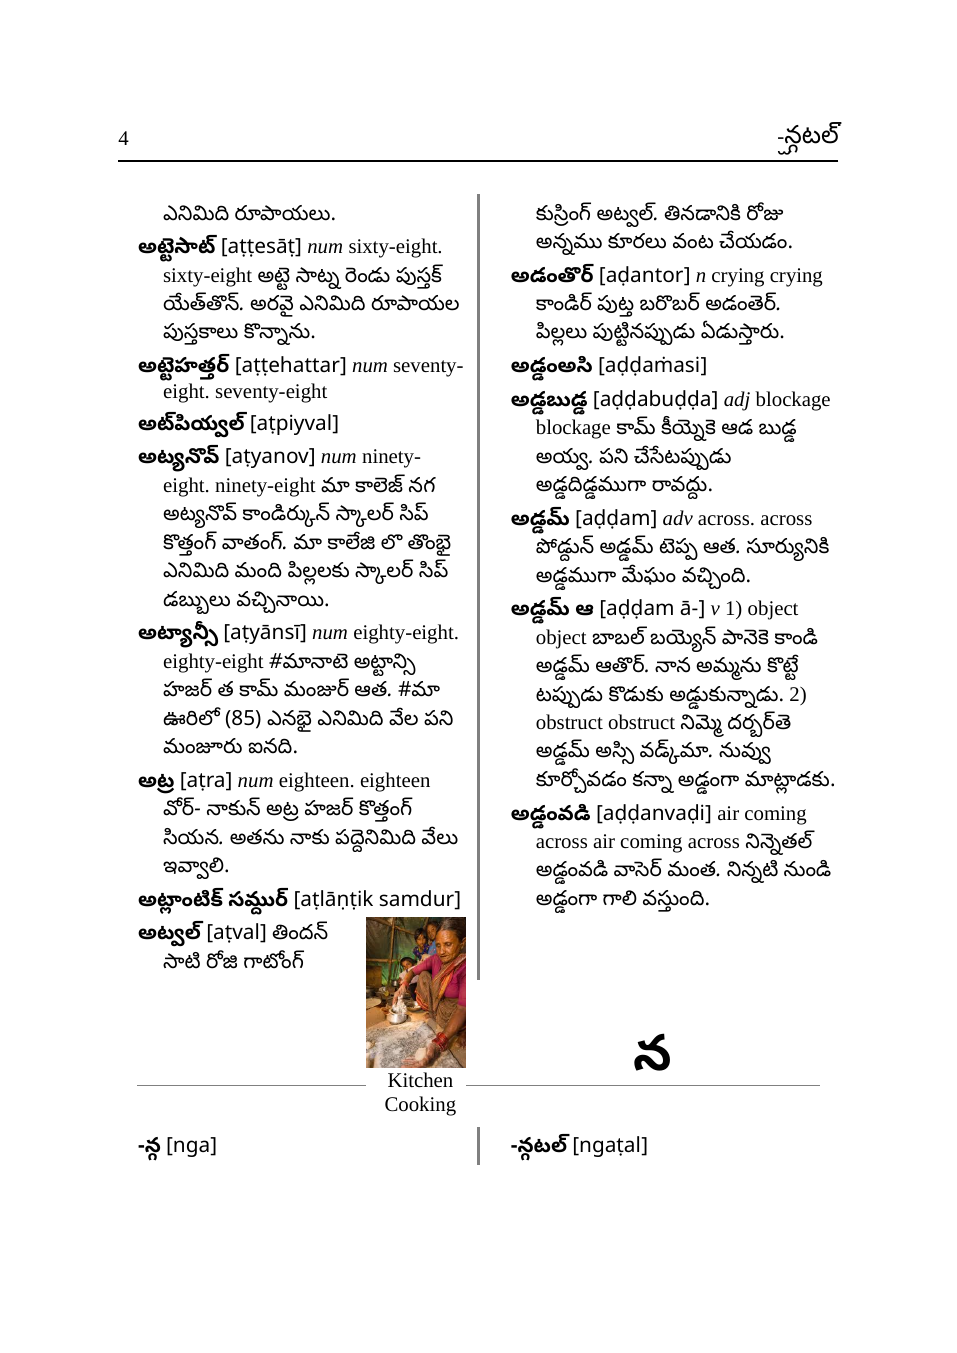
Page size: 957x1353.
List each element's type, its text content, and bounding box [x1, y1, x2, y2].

text అడంతొర్ [aḍantor] n crying crying కాండిర్ పుట్త బరొబర్ అడంతెర్. పిల్లలు పుట్టినప్పుడు ఏడుస్తారు. [492, 257, 837, 347]
text కుస్రింగ్ అట్వల్. తినడానికి రోజు అన్నము కూరలు వంట చేయడం. [492, 196, 837, 257]
text [137, 1017, 366, 1085]
text అట్‌పియ్వల్ [aṭpiyval] [119, 405, 465, 438]
text అడ్డమ్ ఆ [aḍḍam ā-] v 1) object object బాబల్ బయ్యెన్ పానెకె కాండి అడ్డమ్ ఆతొర్. నాన అమ్మను కొట్టే టప్పుడు కొడుకు అడ్డుకున్నాడు. 2) obstruct obstruct నిమ్మె దర్బర్‌తె అడ్డమ్ అస్సి వడ్క్‌మా. నువ్వు కూర్చోవడం కన్నా అడ్డంగా మాట్లాడకు. [492, 590, 837, 794]
text అట్యాన్సీ [aṭyānsī] num eighty-eight. eighty-eight #మానాటె అట్టాన్సి హజర్ త కామ్ మంజుర్ ఆత. #మా ఊరిలో (85) ఎనభై ఎనిమిది వేల పని మంజూరు ఐనది. [119, 614, 465, 762]
text అట్టెహత్తర్ [aṭṭehattar] num seventy-eight. seventy-eight [119, 347, 465, 405]
text అట్లాంటిక్ సమ్దుర్ [aṭlāṇṭik samdur] [119, 881, 465, 914]
text -న్గటల్ [ngaṭal] [492, 1128, 837, 1163]
text -న్గ [nga] [119, 1128, 465, 1163]
picture [366, 917, 466, 1068]
text అట్ర [aṭra] num eighteen. eighteen వోర్- నాకున్ అట్ర హజర్ కొత్తంగ్ సియన. అతను నాకు పద్దెనిమిది వేలు ఇవ్వాలి. [119, 762, 465, 881]
text అడ్డంవడి [aḍḍanvaḍi] air coming across air coming across నిన్నెతల్ అడ్డంవడి వాసెర్ మంత. నిన్నటి నుండి అడ్డంగా గాలి వస్తుంది. [492, 794, 837, 916]
text ఎనిమిది రూపాయలు. [119, 196, 465, 228]
text అడ్డమ్ [aḍḍam] adv across. across పోడ్దున్ అడ్డమ్ టెప్ప ఆత. సూర్యునికి అడ్డముగా మేఘం వచ్చింది. [492, 500, 837, 590]
text అట్టెసాట్ [aṭṭesāṭ] num sixty-eight. sixty-eight అట్టె సాట్న రెండు పుస్తక్ యేత్‌తొన్. అరవై ఎనిమిది రూపాయల పుస్తకాలు కొన్నాను. [119, 228, 465, 347]
text Kitchen Cooking [375, 1068, 465, 1120]
text అడ్డంఅసి [aḍḍaṁasi] [492, 347, 837, 381]
text అడ్డబుడ్డ [aḍḍabuḍḍa] adj blockage blockage కామ్ కీయ్నెకె ఆడ బుడ్డ అయ్వ. పని చేసేటప్పుడు అడ్డదిడ్డముగా రావద్దు. [492, 381, 837, 500]
text న [466, 1017, 820, 1085]
text అట్యనొవ్ [aṭyanov] num ninety-eight. ninety-eight మా కాలెజ్ నగ అట్యనొవ్ కాండిర్కున్ స్కాలర్ సిప్ కొత్తంగ్ వాతంగ్. మా కాలేజి లొ తొంభై ఎనిమిది మంది పిల్లలకు స్కాలర్ సిప్ డబ్బులు వచ్చినాయి. [119, 438, 465, 614]
text అట్వల్ [aṭval] తిందన్ సాటి రోజి గాటోంగ్ [119, 914, 465, 978]
